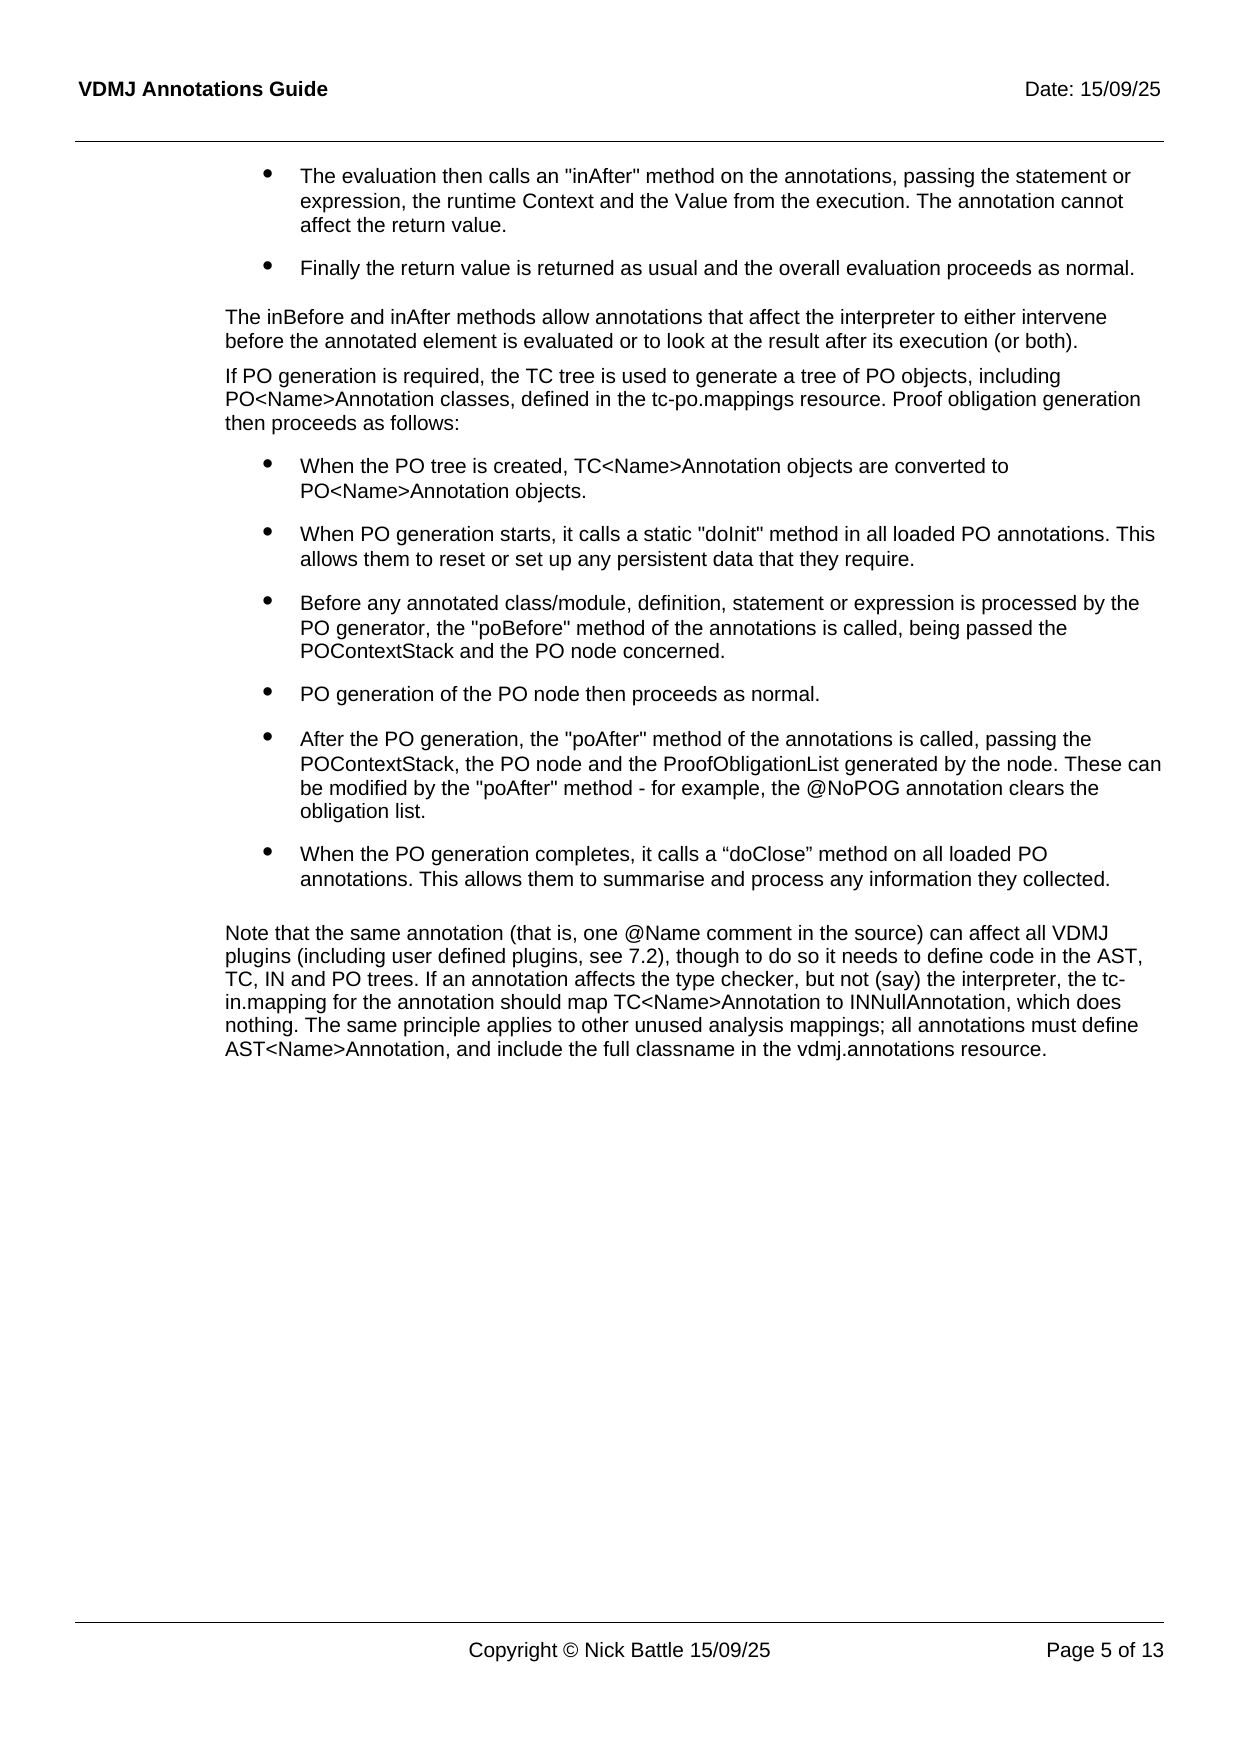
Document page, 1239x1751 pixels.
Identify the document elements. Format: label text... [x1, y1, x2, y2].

list When PO generation starts, it calls a static "doInit" method in all loaded PO annotations. This allows them to reset or set up any persistent data that they require. [262, 515, 1164, 571]
list When the PO generation completes, it calls a “doClose” method on all loaded PO annotations. This allows them to summarise and process any information they collected. [262, 835, 1164, 891]
text If PO generation is required, the TC tree is used to generate a tree of PO objects, including PO<Name>Annotation classes, defined in the tc-po.mappings resource. Proof obligation generation then proceeds as follows: [225, 365, 1164, 434]
list Before any annotated class/module, definition, statement or expression is processed by the PO generator, the "poBefore" method of the annotations is called, being passed the POContextStack and the PO node concerned. [262, 584, 1164, 663]
list After the PO generation, the "poAfter" method of the annotations is called, passing the POContextStack, the PO node and the ProofObligationList generated by the node. These can be modified by the "poAfter" method - for example, the @NoPOG annotation clears the obligation list. [262, 720, 1164, 823]
list PO generation of the PO node then proceeds as normal. [262, 675, 1164, 708]
list The evaluation then calls an "inAfter" method on the annotations, passing the statement or expression, the runtime Context and the Value from the execution. The annotation cannot affect the return value. [262, 157, 1164, 237]
text Note that the same annotation (that is, one @Name comment in the source) can affect all VDMJ plugins (including user defined plugins, see 7.2), though to do so it needs to define code in the AST, TC, IN and PO trees. If an annotation affects the type checker, but not (say) the interpreter, the tc-in.mapping for the annotation should map TC<Name>Annotation to INNullAnnotation, which does nothing. The same principle applies to other unused analysis mappings; all annotations must define AST<Name>Annotation, and include the full classname in the vdmj.annotations resource. [225, 921, 1164, 1061]
text The inBefore and inAfter methods allow annotations that affect the interpreter to either intervene before the annotated element is evaluated or to look at the result after its execution (or both). [225, 306, 1164, 352]
list Finally the return value is returned as usual and the overall evaluation proceeds as normal. [262, 249, 1164, 282]
list When the PO tree is created, TC<Name>Annotation objects are converted to PO<Name>Annotation objects. [262, 447, 1164, 503]
